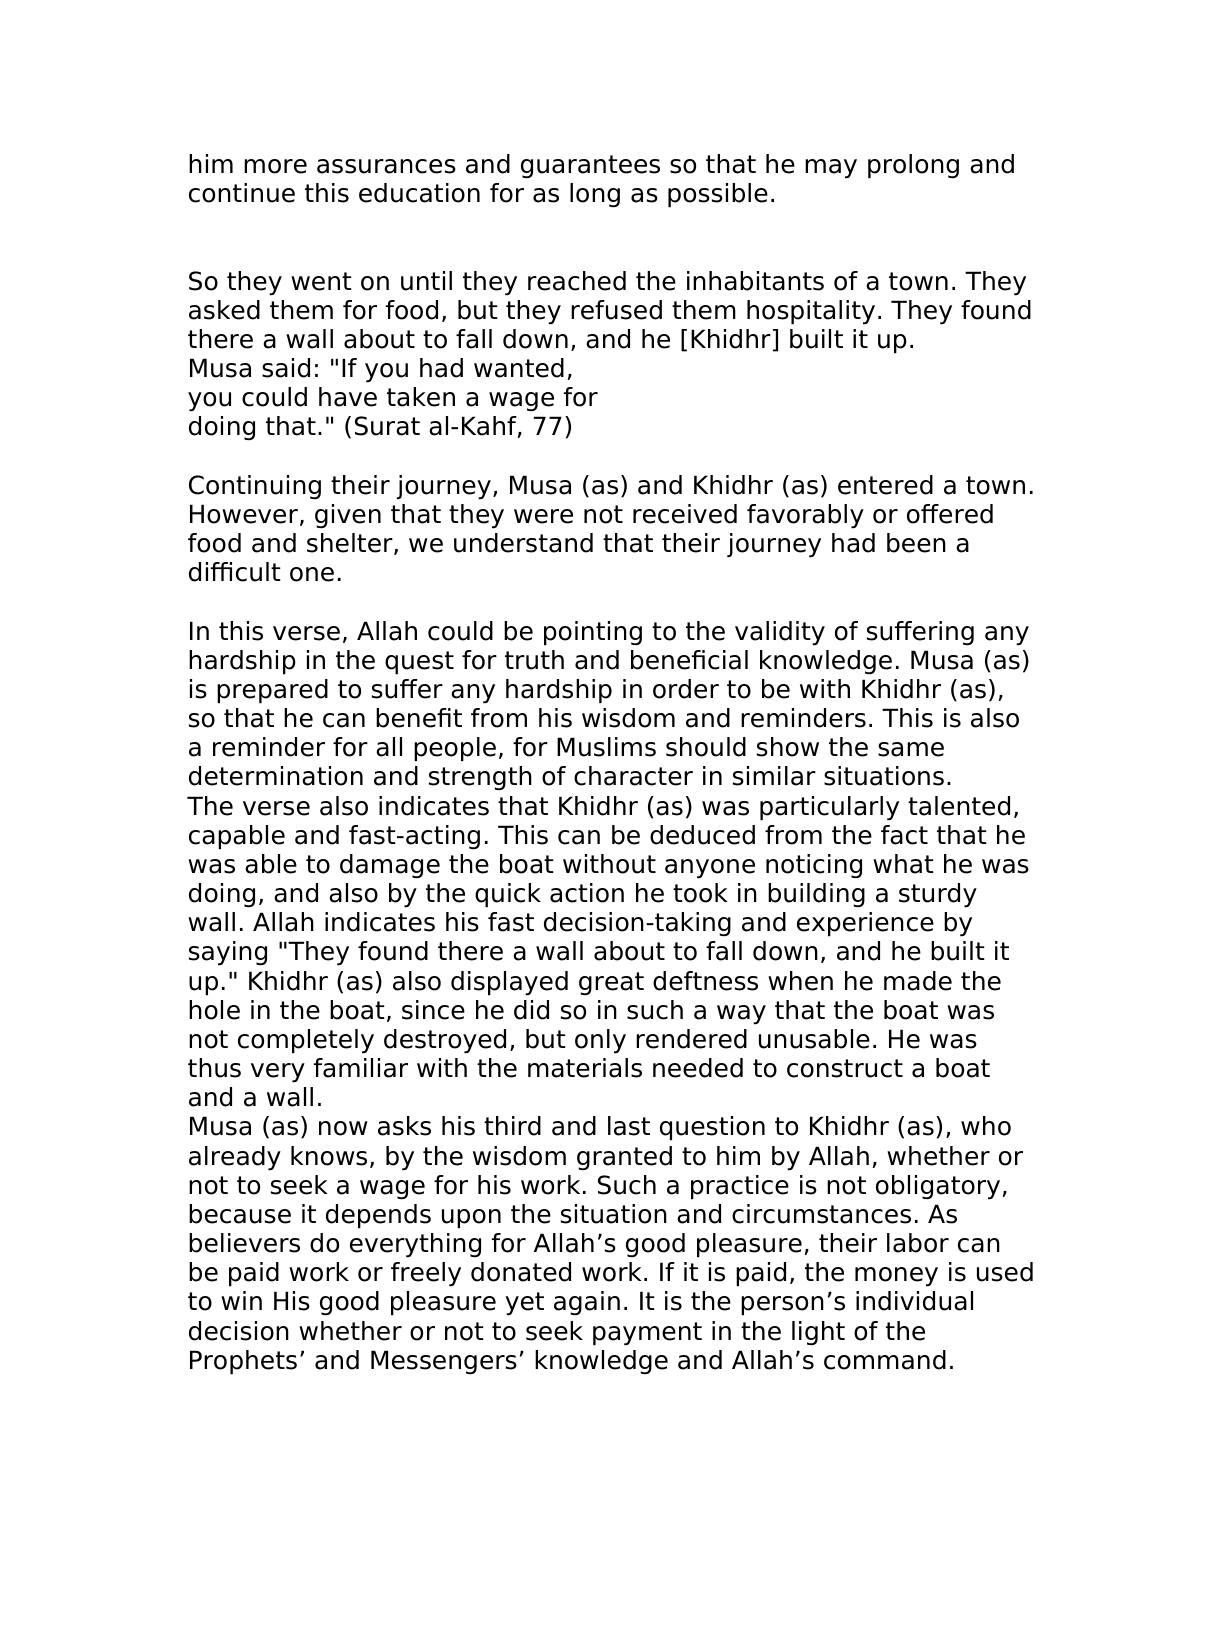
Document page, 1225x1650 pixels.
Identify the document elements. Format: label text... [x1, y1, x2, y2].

text Musa (as) now asks his third and last question to Khidhr (as), who already knows, by the wisdom granted to him by Allah, whether or not to seek a wage for his work. Such a practice is not obligatory, because it depends upon the situation and circumstances. As believers do everything for Allah’s good pleasure, their labor can be paid work or freely donated work. If it is paid, the money is used to win His good pleasure yet again. It is the person’s individual decision whether or not to seek payment in the light of the Prophets’ and Messengers’ knowledge and Allah’s command. [187, 1112, 1037, 1375]
text you could have taken a wage for [187, 383, 1037, 412]
text The verse also indicates that Khidhr (as) was particularly talented, capable and fast-acting. This can be deduced from the fact that he was able to damage the boat without anyone noticing what he was doing, and also by the quick action he took in building a sturdy wall. Allah indicates his fast decision-taking and experience by saying "They found there a wall about to fall down, and he built it up." Khidhr (as) also displayed great deftness when he made the hole in the boat, since he did so in such a way that the boat was not completely destroyed, but only rendered unusable. He was thus very familiar with the materials needed to construct a boat and a wall. [187, 792, 1037, 1112]
text In this verse, Allah could be pointing to the validity of suffering any hardship in the quest for truth and beneficial knowledge. Musa (as) is prepared to suffer any hardship in order to be with Khidhr (as), so that he can benefit from his wisdom and reminders. This is also a reminder for all people, for Muslims should show the same determination and strength of character in similar situations. [187, 617, 1037, 792]
text So they went on until they reached the inhabitants of a town. They asked them for food, but they refused them hospitality. They found there a wall about to fall down, and he [Khidhr] built it up. [187, 267, 1037, 354]
text Musa said: "If you had wanted, [187, 354, 1037, 383]
text Continuing their journey, Musa (as) and Khidhr (as) entered a town. However, given that they were not received favorably or offered food and shelter, we understand that their journey had been a difficult one. [187, 471, 1037, 587]
text him more assurances and guarantees so that he may prolong and continue this education for as long as possible. [187, 150, 1037, 208]
text doing that." (Surat al-Kahf, 77) [187, 412, 1037, 442]
